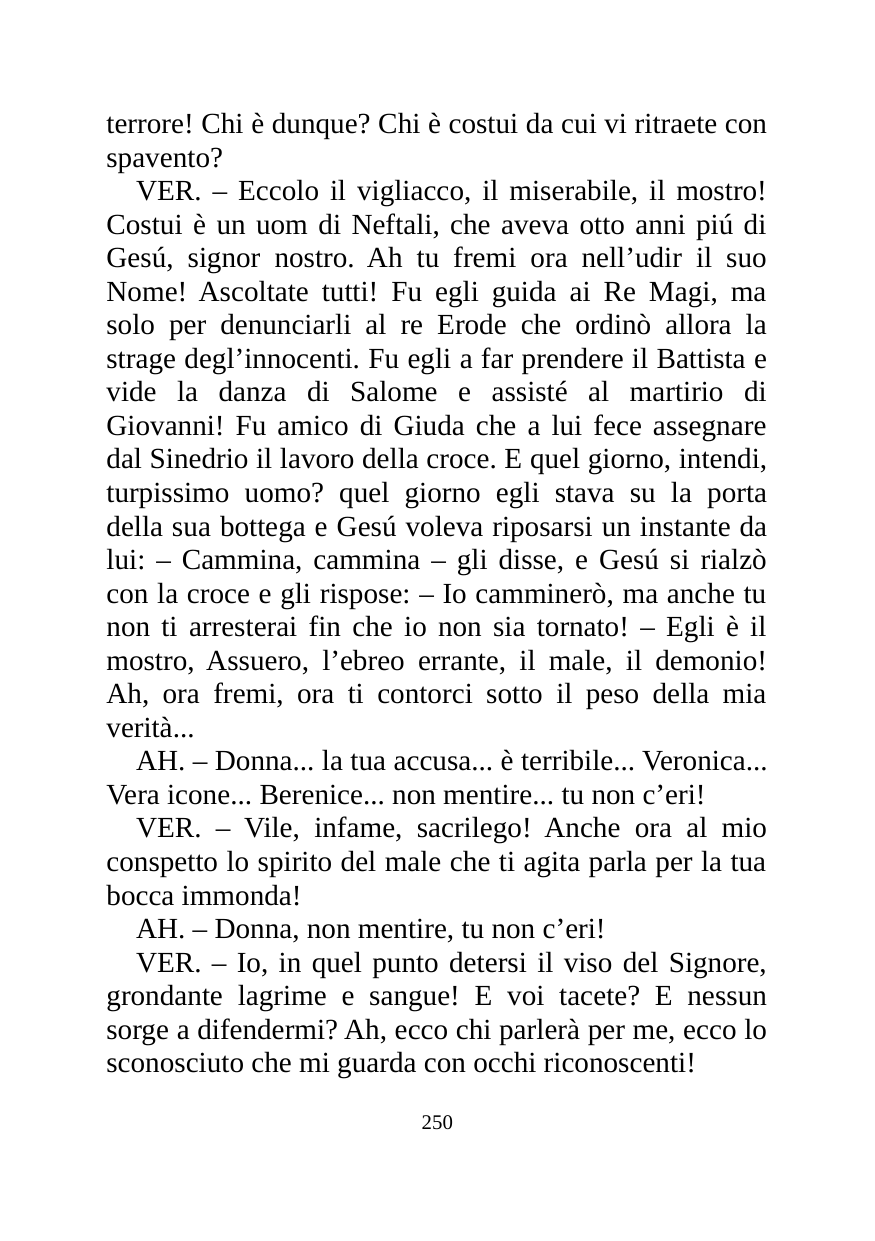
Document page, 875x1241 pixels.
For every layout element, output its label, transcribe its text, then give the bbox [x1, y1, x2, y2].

text VER. – Vile, infame, sacrilego! Anche ora al mio conspetto lo spirito del male che ti agita parla per la tua bocca immonda! [106, 811, 768, 911]
text terrore! Chi è dunque? Chi è costui da cui vi ritraete con spavento? [106, 106, 768, 173]
text VER. – Eccolo il vigliacco, il miserabile, il mostro! Costui è un uom di Neftali, che aveva otto anni piú di Gesú, signor nostro. Ah tu fremi ora nell’udir il suo Nome! Ascoltate tutti! Fu egli guida ai Re Magi, ma solo per denunciarli al re Erode che ordinò allora la strage degl’innocenti. Fu egli a far prendere il Battista e vide la danza di Salome e assisté al martirio di Giovanni! Fu amico di Giuda che a lui fece assegnare dal Sinedrio il lavoro della croce. E quel giorno, intendi, turpissimo uomo? quel giorno egli stava su la porta della sua bottega e Gesú voleva riposarsi un instante da lui: – Cammina, cammina – gli disse, e Gesú si rialzò con la croce e gli rispose: – Io camminerò, ma anche tu non ti arresterai fin che io non sia tornato! – Egli è il mostro, Assuero, l’ebreo errante, il male, il demonio! Ah, ora fremi, ora ti contorci sotto il peso della mia verità... [106, 173, 768, 743]
text AH. – Donna... la tua accusa... è terribile... Veronica... Vera icone... Berenice... non mentire... tu non c’eri! [106, 743, 768, 811]
text AH. – Donna, non mentire, tu non c’eri! [106, 911, 768, 945]
text VER. – Io, in quel punto detersi il viso del Signore, grondante lagrime e sangue! E voi tacete? E nessun sorge a difendermi? Ah, ecco chi parlerà per me, ecco lo sconosciuto che mi guarda con occhi riconoscenti! [106, 945, 768, 1079]
